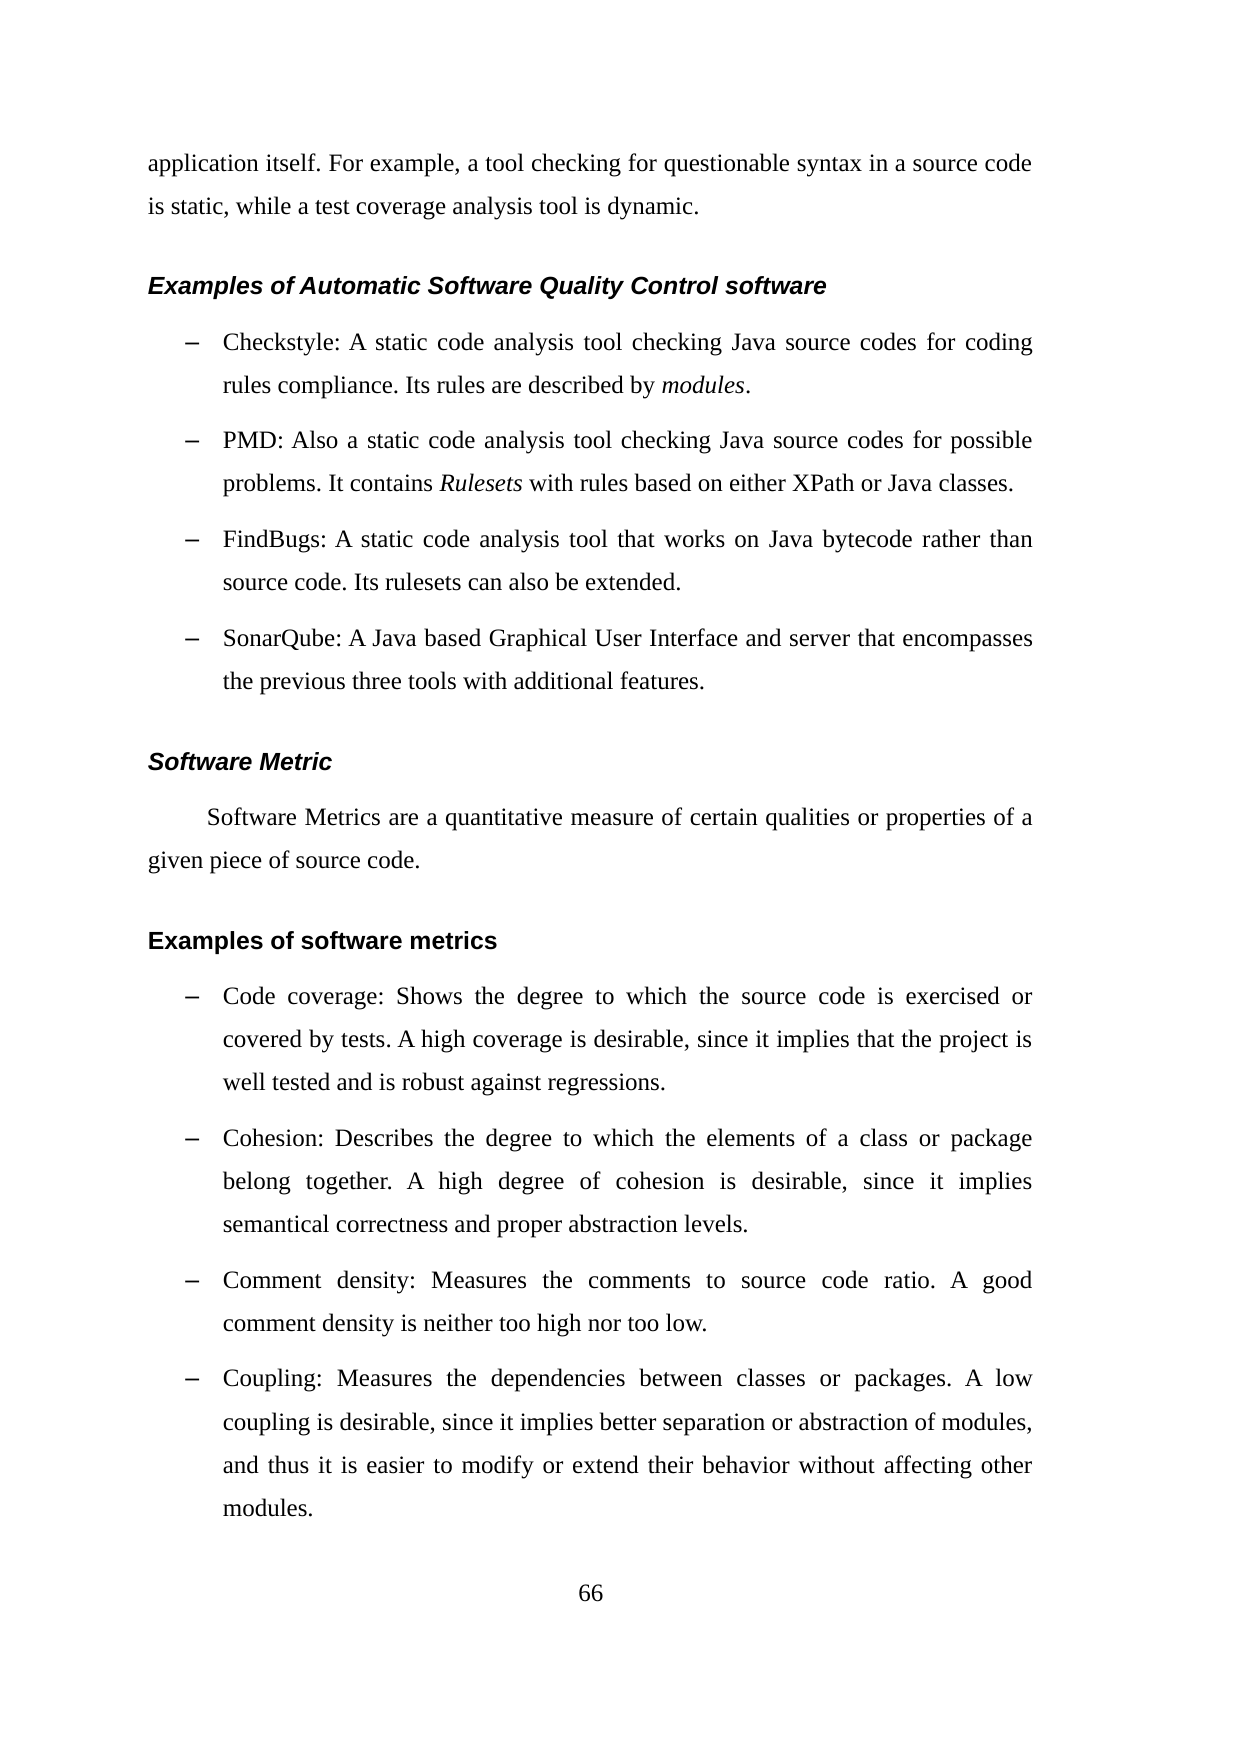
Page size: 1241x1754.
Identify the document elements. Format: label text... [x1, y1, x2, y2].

list Coupling: Measures the dependencies between classes or packages. A low coupling is desirable, since it implies better separation or abstraction of modules, and thus it is easier to modify or extend their behavior without affecting other modules. [185, 1363, 1033, 1522]
list Comment density: Measures the comments to source code ratio. A good comment density is neither too high nor too low. [185, 1265, 1033, 1337]
list Cohesion: Describes the degree to which the elements of a class or package belong together. A high degree of cohesion is desirable, since it implies semantical correctness and proper abstraction levels. [185, 1123, 1033, 1238]
list Checkstyle: A static code analysis tool checking Java source codes for coding rules compliance. Its rules are described by modules. [185, 327, 1033, 398]
text application itself. For example, a tool checking for questionable syntax in a source code is static, while a test coverage analysis tool is dynamic. [148, 148, 1033, 219]
subtitle Examples of software metrics [148, 926, 1033, 954]
subtitle Software Metric [148, 747, 1033, 775]
list PMD: Also a static code analysis tool checking Java source codes for possible problems. It contains Rulesets with rules based on either XPath or Java classes. [185, 425, 1033, 497]
list SonarQube: A Java based Graphical User Interface and server that encompasses the previous three tools with additional features. [185, 623, 1033, 695]
list Code coverage: Shows the degree to which the source code is exercised or covered by tests. A high coverage is desirable, since it implies that the project is well tested and is robust against regressions. [185, 981, 1033, 1096]
text Software Metrics are a quantitative measure of certain qualities or properties of a given piece of source code. [148, 802, 1033, 874]
subtitle Examples of Automatic Software Quality Control software [148, 271, 1033, 300]
list FindBugs: A static code analysis tool that works on Java bytecode rather than source code. Its rulesets can also be extended. [185, 524, 1033, 596]
